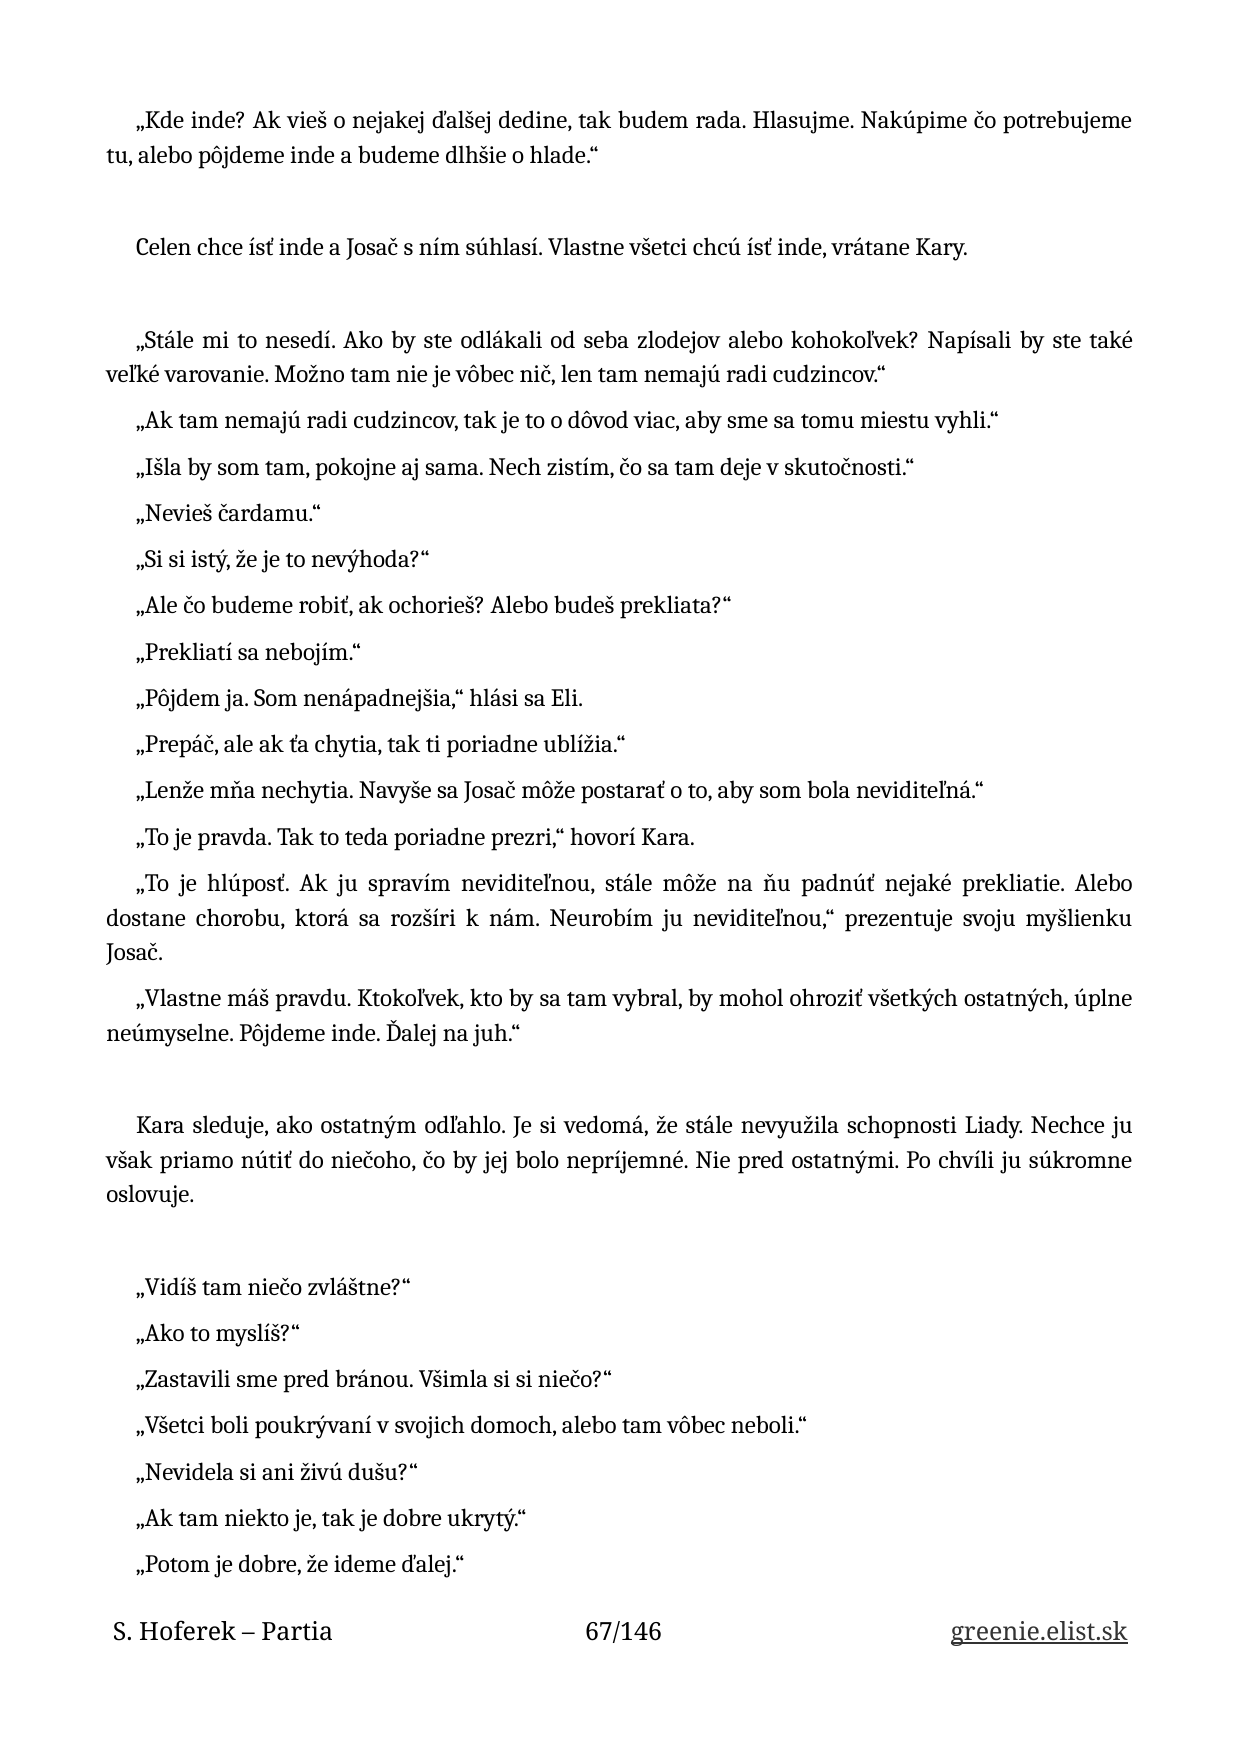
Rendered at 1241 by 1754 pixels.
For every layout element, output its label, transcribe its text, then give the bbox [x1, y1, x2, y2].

text „Zastavili sme pred bránou. Všimla si si niečo?“ [106, 1365, 1134, 1394]
text „Prepáč, ale ak ťa chytia, tak ti poriadne ublížia.“ [106, 730, 1134, 759]
text „Ako to myslíš?“ [106, 1319, 1134, 1348]
text Celen chce ísť inde a Josač s ním súhlasí. Vlastne všetci chcú ísť inde, vrátane Kary. [106, 233, 1134, 262]
text „Si si istý, že je to nevýhoda?“ [106, 545, 1134, 574]
text Kara sleduje, ako ostatným odľahlo. Je si vedomá, že stále nevyužila schopnosti Liady. Nechce ju však priamo nútiť do niečoho, čo by jej bolo nepríjemné. Nie pred ostatnými. Po chvíli ju súkromne oslovuje. [106, 1111, 1134, 1209]
text „To je hlúposť. Ak ju spravím neviditeľnou, stále môže na ňu padnúť nejaké prekliatie. Alebo dostane chorobu, ktorá sa rozšíri k nám. Neurobím ju neviditeľnou,“ prezentuje svoju myšlienku Josač. [106, 869, 1134, 967]
text „Nevieš čardamu.“ [106, 499, 1134, 528]
text „Ale čo budeme robiť, ak ochorieš? Alebo budeš prekliata?“ [106, 591, 1134, 620]
text „Išla by som tam, pokojne aj sama. Nech zistím, čo sa tam deje v skutočnosti.“ [106, 453, 1134, 481]
text „Kde inde? Ak vieš o nejakej ďalšej dedine, tak budem rada. Hlasujme. Nakúpime čo potrebujeme tu, alebo pôjdeme inde a budeme dlhšie o hlade.“ [106, 106, 1134, 169]
text „Vlastne máš pravdu. Ktokoľvek, kto by sa tam vybral, by mohol ohroziť všetkých ostatných, úplne neúmyselne. Pôjdeme inde. Ďalej na juh.“ [106, 984, 1134, 1047]
text „Potom je dobre, že ideme ďalej.“ [106, 1550, 1134, 1579]
text „Pôjdem ja. Som nenápadnejšia,“ hlási sa Eli. [106, 684, 1134, 713]
text „Ak tam nemajú radi cudzincov, tak je to o dôvod viac, aby sme sa tomu miestu vyhli.“ [106, 406, 1134, 435]
text „Prekliatí sa nebojím.“ [106, 638, 1134, 666]
text „Stále mi to nesedí. Ako by ste odlákali od seba zlodejov alebo kohokoľvek? Napísali by ste také veľké varovanie. Možno tam nie je vôbec nič, len tam nemajú radi cudzincov.“ [106, 326, 1134, 389]
text „Nevidela si ani živú dušu?“ [106, 1458, 1134, 1486]
text „Lenže mňa nechytia. Navyše sa Josač môže postarať o to, aby som bola neviditeľná.“ [106, 776, 1134, 805]
text „To je pravda. Tak to teda poriadne prezri,“ hovorí Kara. [106, 823, 1134, 851]
text „Všetci boli poukrývaní v svojich domoch, alebo tam vôbec neboli.“ [106, 1411, 1134, 1440]
text „Ak tam niekto je, tak je dobre ukrytý.“ [106, 1504, 1134, 1533]
text „Vidíš tam niečo zvláštne?“ [106, 1273, 1134, 1301]
